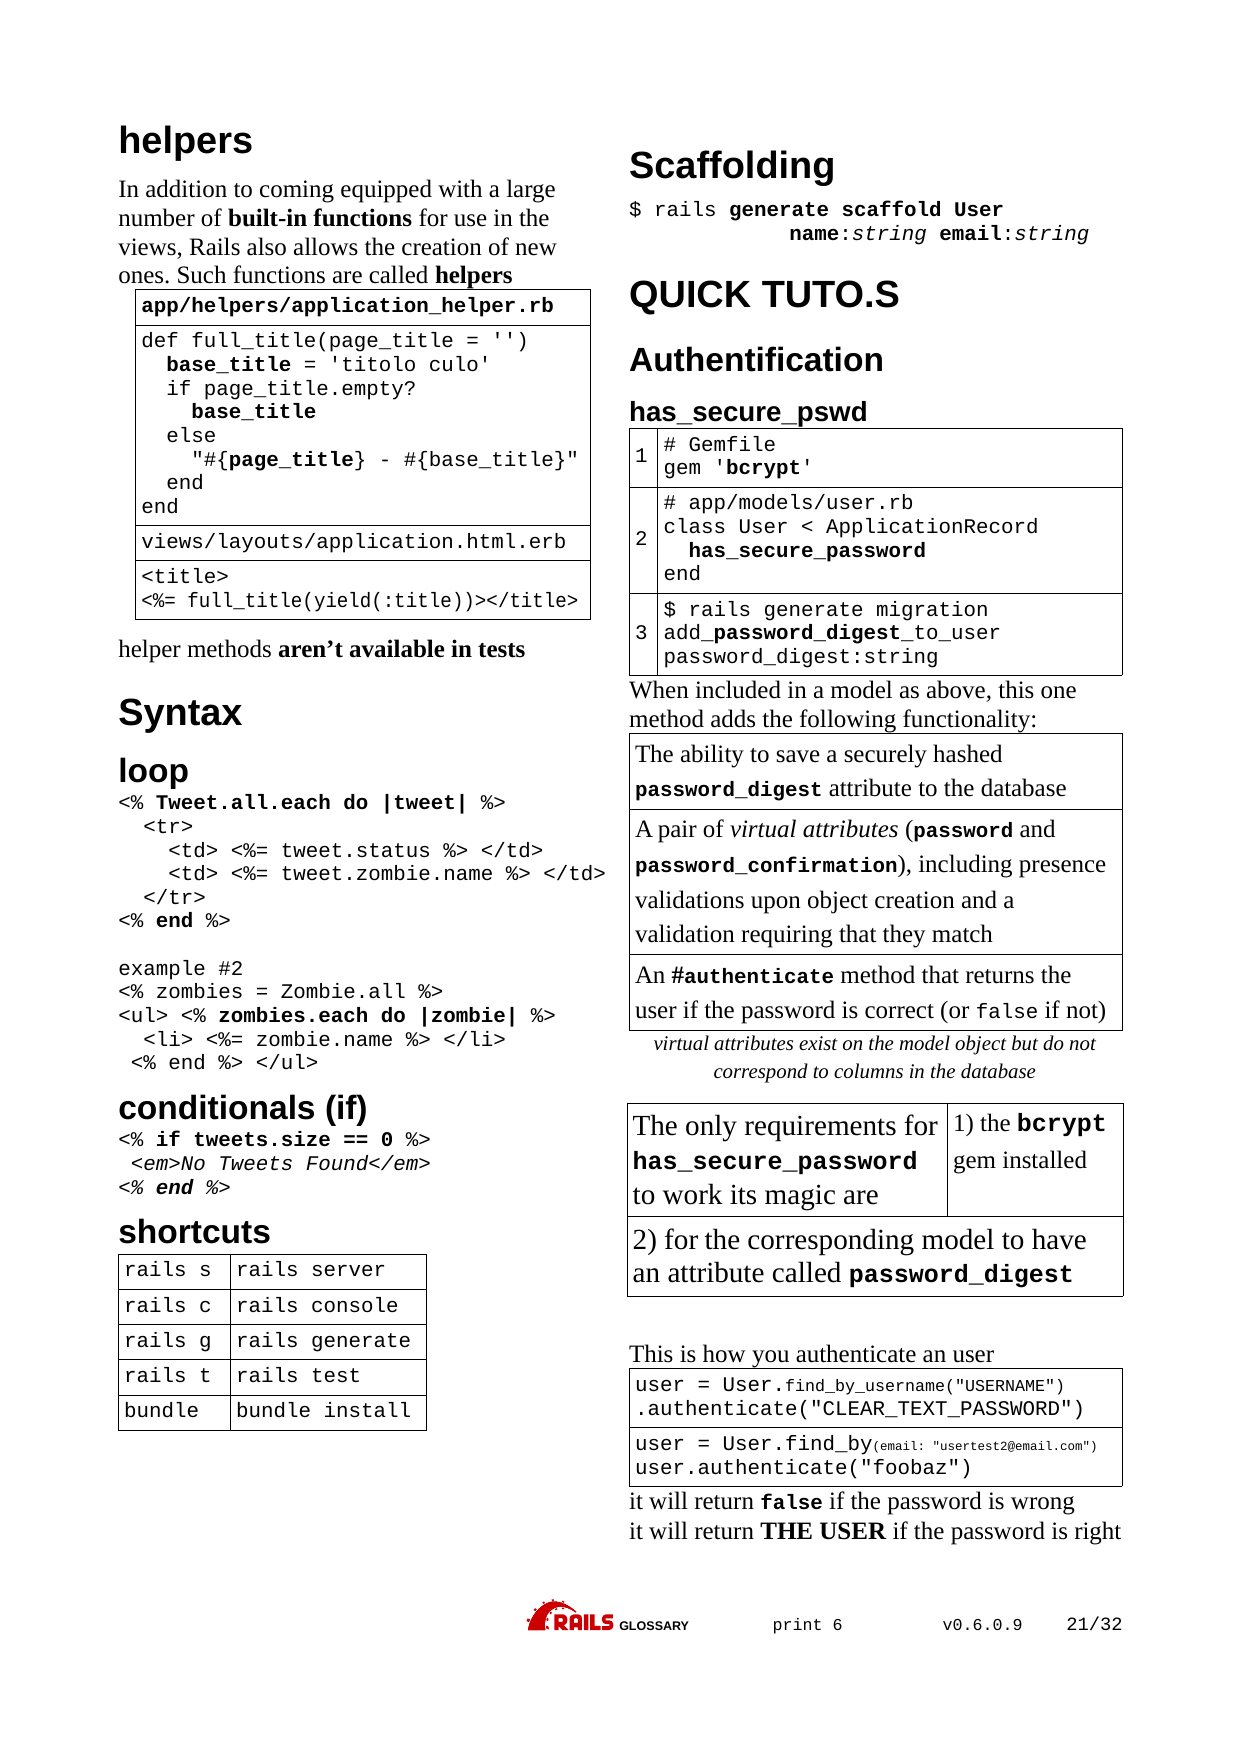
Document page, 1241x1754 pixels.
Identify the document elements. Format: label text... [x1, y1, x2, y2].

table_header # Gemfile gem 'bcrypt' [658, 429, 1122, 487]
text <% Tweet.all.each do |tweet| %> [118, 792, 611, 816]
table_cell <title> <%= full_title(yield(:title))></title> [136, 561, 590, 619]
subtitle helpers [118, 118, 611, 162]
table_header rails server [231, 1255, 426, 1289]
table_cell rails console [231, 1290, 426, 1324]
table_cell rails test [231, 1360, 426, 1394]
text <% end %> </ul> [118, 1052, 611, 1076]
text <ul> <% zombies.each do |zombie| %> [118, 1005, 611, 1029]
table_cell # app/models/user.rb class User < ApplicationRecord has_secure_password end [658, 488, 1122, 593]
text <% end %> [118, 1177, 611, 1200]
text name:string email:string [629, 223, 1122, 247]
text it will return false if the password is wrong [629, 1487, 1122, 1516]
table_cell rails t [119, 1360, 230, 1394]
table_cell 2 [630, 488, 657, 593]
subtitle conditionals (if) [118, 1088, 611, 1126]
subtitle loop [118, 751, 611, 789]
table_cell def full_title(page_title = '') base_title = 'titolo culo' if page_title.empty? base_title else "#{page_title} - #{base_title}" end end [136, 326, 590, 525]
text <% zombies = Zombie.all %> [118, 981, 611, 1005]
table_cell rails g [119, 1325, 230, 1359]
text virtual attributes exist on the model object but do not correspond to columns in the database [629, 1031, 1122, 1083]
text <li> <%= zombie.name %> </li> [118, 1029, 611, 1052]
text <td> <%= tweet.status %> </td> [118, 839, 611, 863]
table_header app/helpers/application_helper.rb [136, 290, 590, 324]
table_cell rails c [119, 1290, 230, 1324]
table_cell 2) for the corresponding model to have an attribute called password_digest [628, 1217, 1123, 1296]
table_cell bundle install [231, 1396, 426, 1430]
table_cell rails generate [231, 1325, 426, 1359]
text <em>No Tweets Found</em> [118, 1153, 611, 1177]
subtitle QUICK TUTO.S [629, 272, 1122, 315]
text $ rails generate scaffold User [629, 199, 1122, 223]
table_cell bundle [119, 1396, 230, 1430]
table_header rails s [119, 1255, 230, 1289]
subtitle shortcuts [118, 1212, 611, 1251]
text example #2 [118, 958, 611, 981]
text This is how you authenticate an user [629, 1339, 1122, 1368]
text <tr> [118, 816, 611, 839]
text In addition to coming equipped with a large number of built-in functions for use in the views, Rails also allows the creation of new ones. Such functions are called helpers [118, 174, 611, 289]
subtitle Syntax [118, 689, 611, 733]
table_header 1 [630, 429, 657, 487]
subtitle has_secure_pswd [629, 396, 1122, 428]
text <% if tweets.size == 0 %> [118, 1129, 611, 1153]
table_cell views/layouts/application.html.erb [136, 526, 590, 560]
table_header user = User.find_by_username("USERNAME") .authenticate("CLEAR_TEXT_PASSWORD") [630, 1369, 1122, 1427]
text <% end %> [118, 911, 611, 934]
text <td> <%= tweet.zombie.name %> </td> [118, 863, 611, 887]
text it will return THE USER if the password is right [629, 1516, 1122, 1544]
table_cell A pair of virtual attributes (password and password_confirmation), including presence validations upon object creation and a validation requiring that they match [630, 810, 1122, 954]
text </tr> [118, 887, 611, 911]
table_cell $ rails generate migration add_password_digest_to_user password_digest:string [658, 594, 1122, 675]
table_cell 3 [630, 594, 657, 675]
table_header 1) the bcrypt gem installed [948, 1104, 1123, 1216]
table_cell An #authenticate method that returns the user if the password is correct (or false if not) [630, 955, 1122, 1030]
subtitle Scaffolding [629, 143, 1122, 187]
table_header The ability to save a securely hashed password_digest attribute to the database [630, 734, 1122, 808]
table_header The only requirements for has_secure_password to work its magic are [628, 1104, 947, 1216]
text When included in a model as above, this one method adds the following functionality: [629, 676, 1122, 733]
subtitle Authentification [629, 339, 1122, 378]
table_cell user = User.find_by(email: "usertest2@email.com") user.authenticate("foobaz") [630, 1428, 1122, 1486]
text helper methods aren’t available in tests [118, 634, 611, 663]
